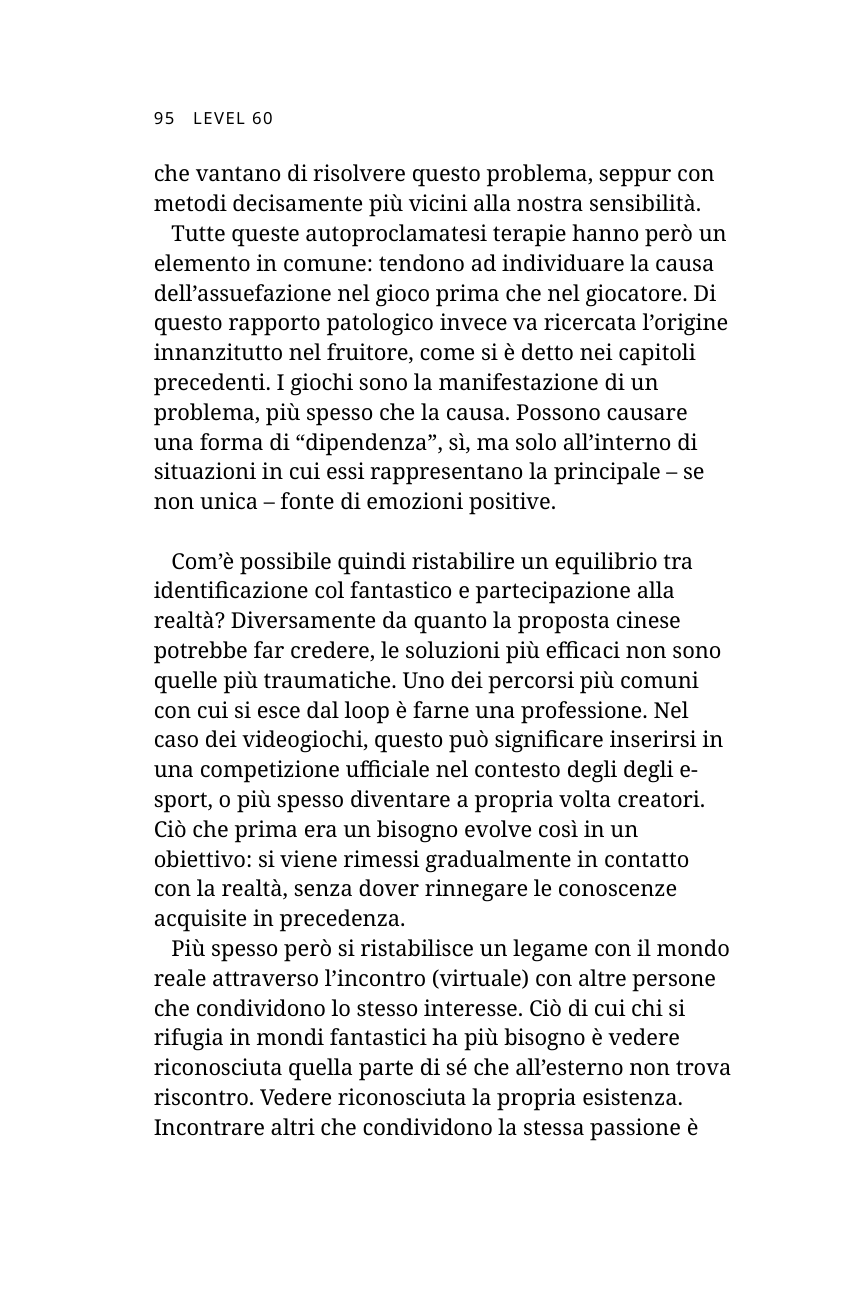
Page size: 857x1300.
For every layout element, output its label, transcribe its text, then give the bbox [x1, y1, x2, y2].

text Più spesso però si ristabilisce un legame con il mondo reale attraverso l’incontro (virtuale) con altre persone che condividono lo stesso interesse. Ciò di cui chi si rifugia in mondi fantastici ha più bisogno è vedere riconosciuta quella parte di sé che all’esterno non trova riscontro. Vedere riconosciuta la propria esistenza. Incontrare altri che condividono la stessa passione è [153, 933, 732, 1142]
text Com’è possibile quindi ristabilire un equilibrio tra identificazione col fantastico e partecipazione alla realtà? Diversamente da quanto la proposta cinese potrebbe far credere, le soluzioni più efficaci non sono quelle più traumatiche. Uno dei percorsi più comuni con cui si esce dal loop è farne una professione. Nel caso dei videogiochi, questo può significare inserirsi in una competizione ufficiale nel contesto degli degli e-sport, o più spesso diventare a propria volta creatori. Ciò che prima era un bisogno evolve così in un obiettivo: si viene rimessi gradualmente in contatto con la realtà, senza dover rinnegare le conoscenze acquisite in precedenza. [153, 546, 732, 933]
text Tutte queste autoproclamatesi terapie hanno però un elemento in comune: tendono ad individuare la causa dell’assuefazione nel gioco prima che nel giocatore. Di questo rapporto patologico invece va ricercata l’origine innanzitutto nel fruitore, come si è detto nei capitoli precedenti. I giochi sono la manifestazione di un problema, più spesso che la causa. Possono causare una forma di “dipendenza”, sì, ma solo all’interno di situazioni in cui essi rappresentano la principale – se non unica – fonte di emozioni positive. [153, 218, 732, 516]
text che vantano di risolvere questo problema, seppur con metodi decisamente più vicini alla nostra sensibilità. [153, 158, 732, 218]
